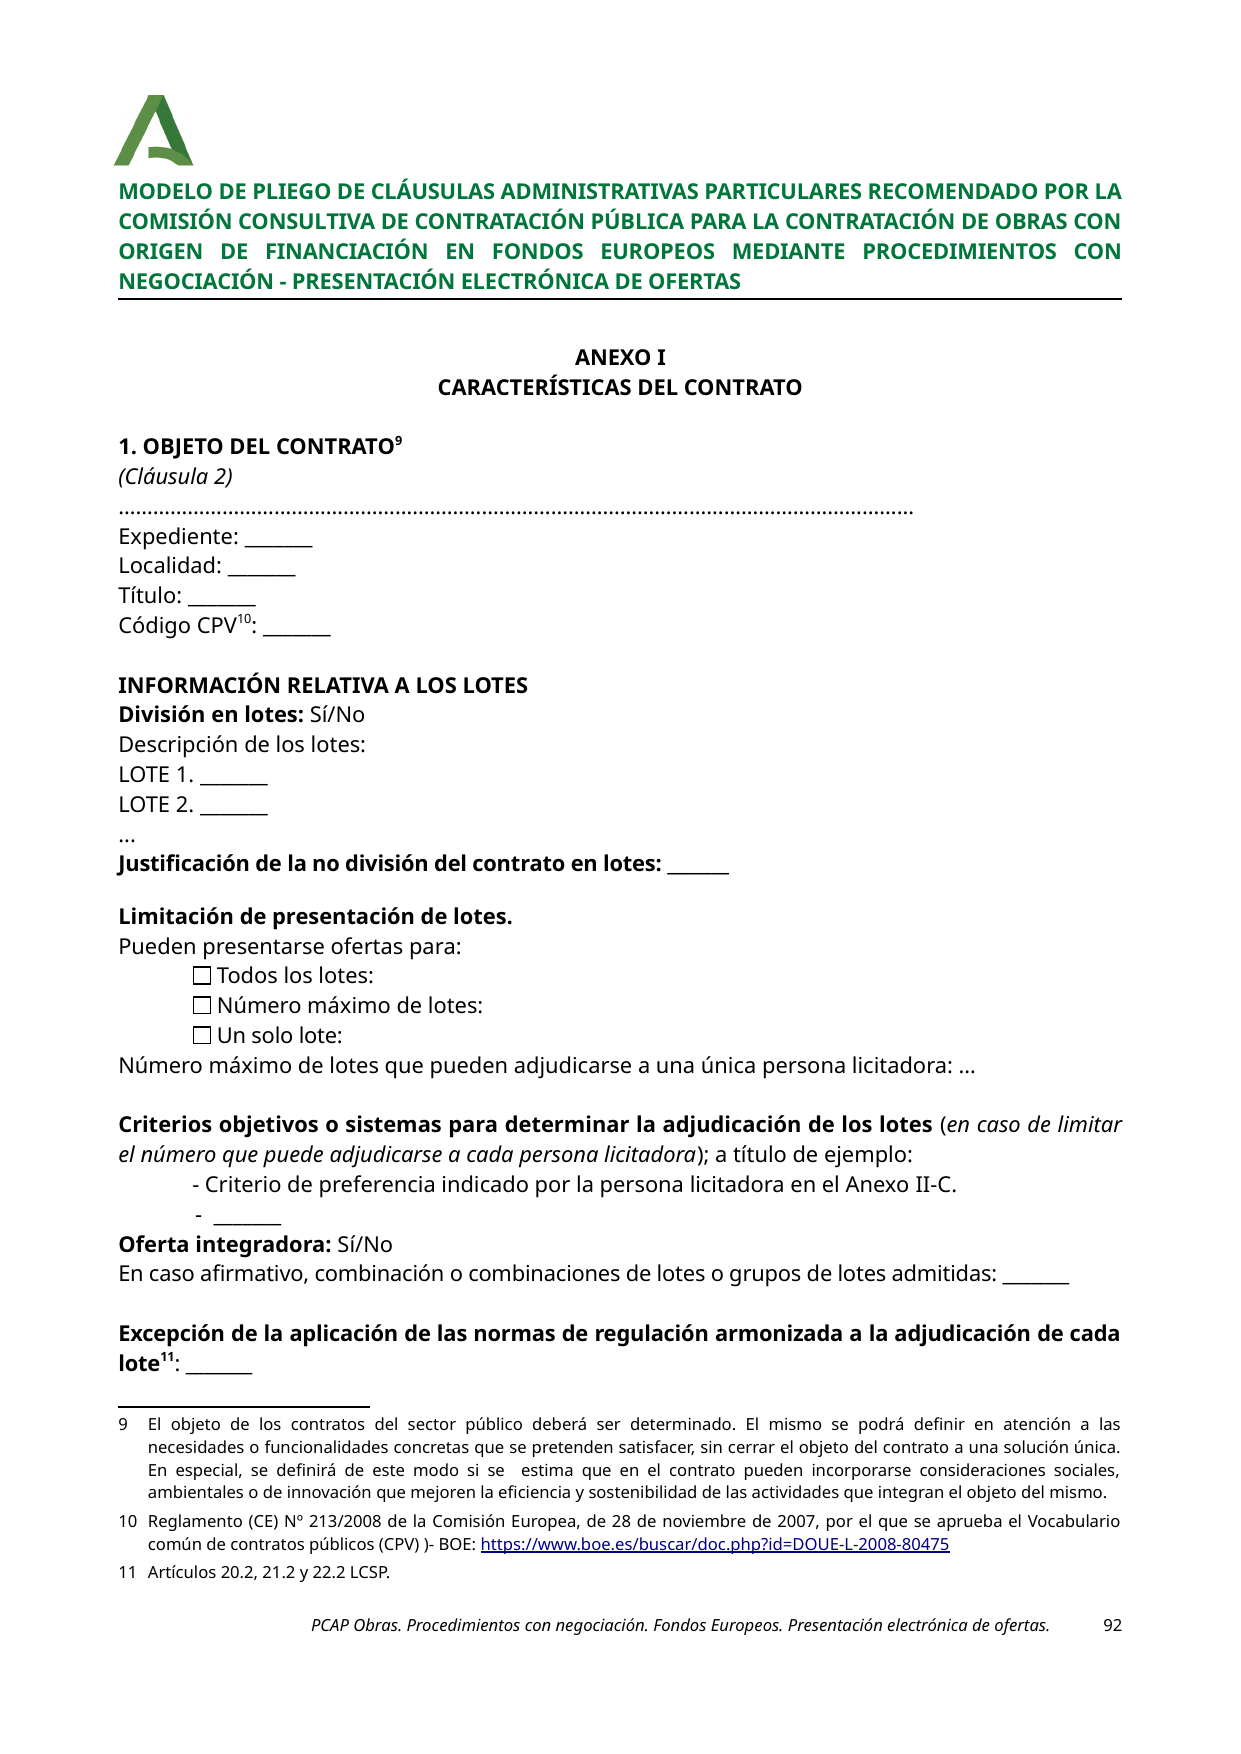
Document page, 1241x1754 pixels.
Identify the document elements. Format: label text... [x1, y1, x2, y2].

text - _______ [118, 1199, 1122, 1229]
text Número máximo de lotes que pueden adjudicarse a una única persona licitadora: … [118, 1050, 1122, 1080]
text ... [118, 819, 1122, 848]
text División en lotes: Sí/No [118, 699, 1122, 729]
text 1. OBJETO DEL CONTRATO [118, 431, 1122, 461]
text Número máximo de lotes: [118, 990, 1122, 1020]
text LOTE 2. _______ [118, 789, 1122, 819]
text Todos los lotes: [118, 961, 1122, 990]
text El objeto de los contratos del sector público deberá ser determinado. El mismo se podrá definir en atención a las necesidades o funcionalidades concretas que se pretenden satisfacer, sin cerrar el objeto del contrato a una solución única. En especial, se definirá de este modo si se estima que en el contrato pueden incorporarse consideraciones sociales, ambientales o de innovación que mejoren la eficiencia y sostenibilidad de las actividades que integran el objeto del mismo. [118, 1413, 1122, 1504]
text Código CPV: _______ [118, 610, 1122, 640]
text Justificación de la no división del contrato en lotes: _______ [118, 848, 1122, 878]
text Localidad: _______ [118, 551, 1122, 580]
picture [109, 90, 198, 170]
text Criterios objetivos o sistemas para determinar la adjudicación de los lotes (en caso de limitar el número que puede adjudicarse a cada persona licitadora); a título de ejemplo: [118, 1109, 1122, 1169]
text Un solo lote: [118, 1020, 1122, 1050]
text (Cláusula 2) [118, 461, 1122, 491]
text MODELO DE PLIEGO DE CLÁUSULAS ADMINISTRATIVAS PARTICULARES RECOMENDADO POR LA COMISIÓN CONSULTIVA DE CONTRATACIÓN PÚBLICA PARA LA CONTRATACIÓN DE OBRAS CON ORIGEN DE FINANCIACIÓN EN FONDOS EUROPEOS MEDIANTE PROCEDIMIENTOS CON NEGOCIACIÓN - PRESENTACIÓN ELECTRÓNICA DE OFERTAS [118, 176, 1122, 298]
text INFORMACIÓN RELATIVA A LOS LOTES [118, 670, 1122, 699]
text Título: _______ [118, 580, 1122, 610]
text Descripción de los lotes: [118, 729, 1122, 759]
text ANEXO I [118, 342, 1122, 372]
text Limitación de presentación de lotes. [118, 901, 1122, 931]
text Pueden presentarse ofertas para: [118, 931, 1122, 961]
text CARACTERÍSTICAS DEL CONTRATO [118, 372, 1122, 402]
text Reglamento (CE) Nº 213/2008 de la Comisión Europea, de 28 de noviembre de 2007, por el que se aprueba el Vocabulario común de contratos públicos (CPV) )- BOE: https://www.boe.es/buscar/doc.php?id=DOUE-L-2008-80475 [118, 1509, 1122, 1555]
text ………………………………………………………………………………………………………………………... [118, 491, 1122, 521]
text Excepción de la aplicación de las normas de regulación armonizada a la adjudicación de cada lote: _______ [118, 1318, 1122, 1378]
text - Criterio de preferencia indicado por la persona licitadora en el Anexo II-C. [118, 1169, 1122, 1199]
text LOTE 1. _______ [118, 759, 1122, 789]
text Oferta integradora: Sí/No [118, 1229, 1122, 1258]
text Artículos 20.2, 21.2 y 22.2 LCSP. [118, 1561, 1122, 1584]
text En caso afirmativo, combinación o combinaciones de lotes o grupos de lotes admitidas: _______ [118, 1258, 1122, 1288]
text Expediente: _______ [118, 521, 1122, 551]
